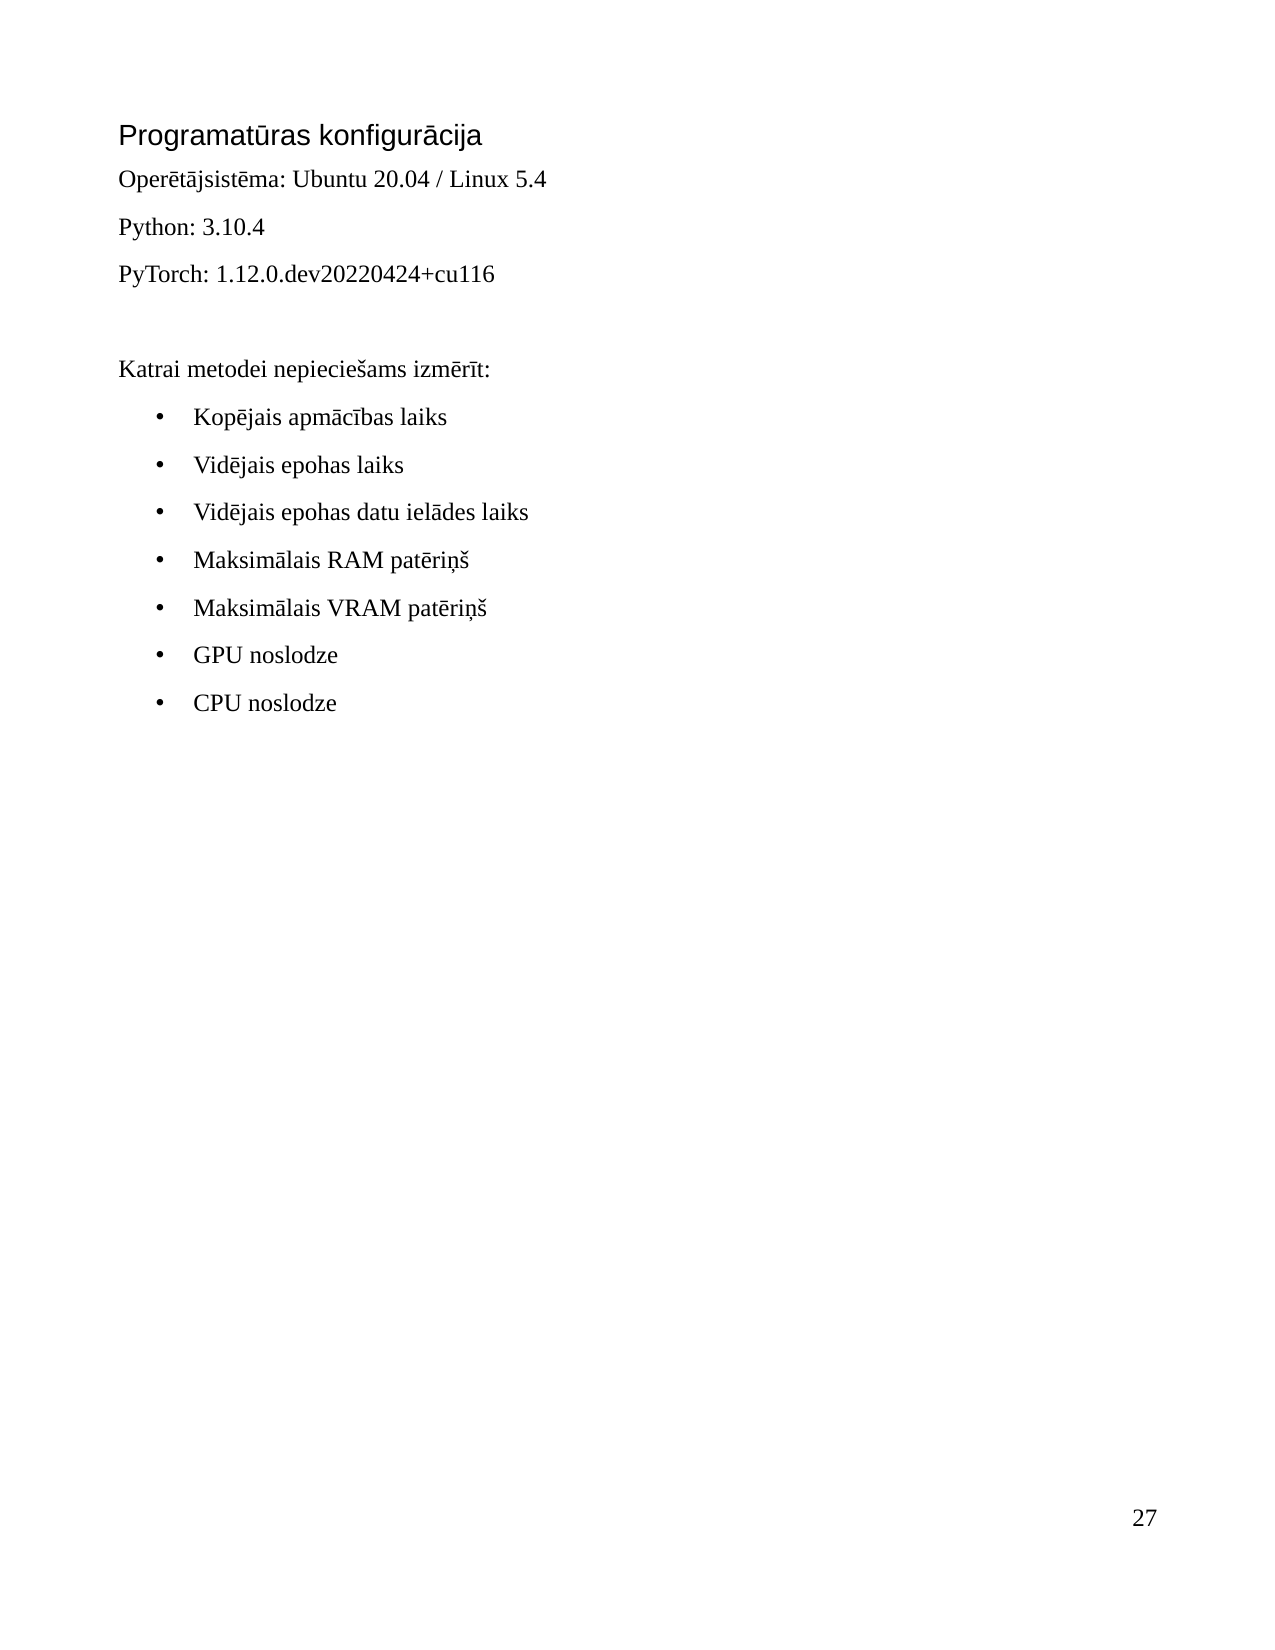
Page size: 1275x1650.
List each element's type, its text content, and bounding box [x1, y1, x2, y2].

text Operētājsistēma: Ubuntu 20.04 / Linux 5.4 [118, 164, 1157, 193]
text Python: 3.10.4 [118, 212, 1157, 241]
list Vidējais epohas datu ielādes laiks [156, 497, 1157, 526]
list CPU noslodze [156, 688, 1157, 717]
list Maksimālais RAM patēriņš [156, 545, 1157, 574]
list GPU noslodze [156, 640, 1157, 669]
list Kopējais apmācības laiks [156, 402, 1157, 431]
text PyTorch: 1.12.0.dev20220424+cu116 [118, 259, 1157, 288]
list Vidējais epohas laiks [156, 450, 1157, 478]
list Maksimālais VRAM patēriņš [156, 593, 1157, 621]
subtitle Programatūras konfigurācija [118, 118, 1157, 152]
text Katrai metodei nepieciešams izmērīt: [118, 354, 1157, 383]
